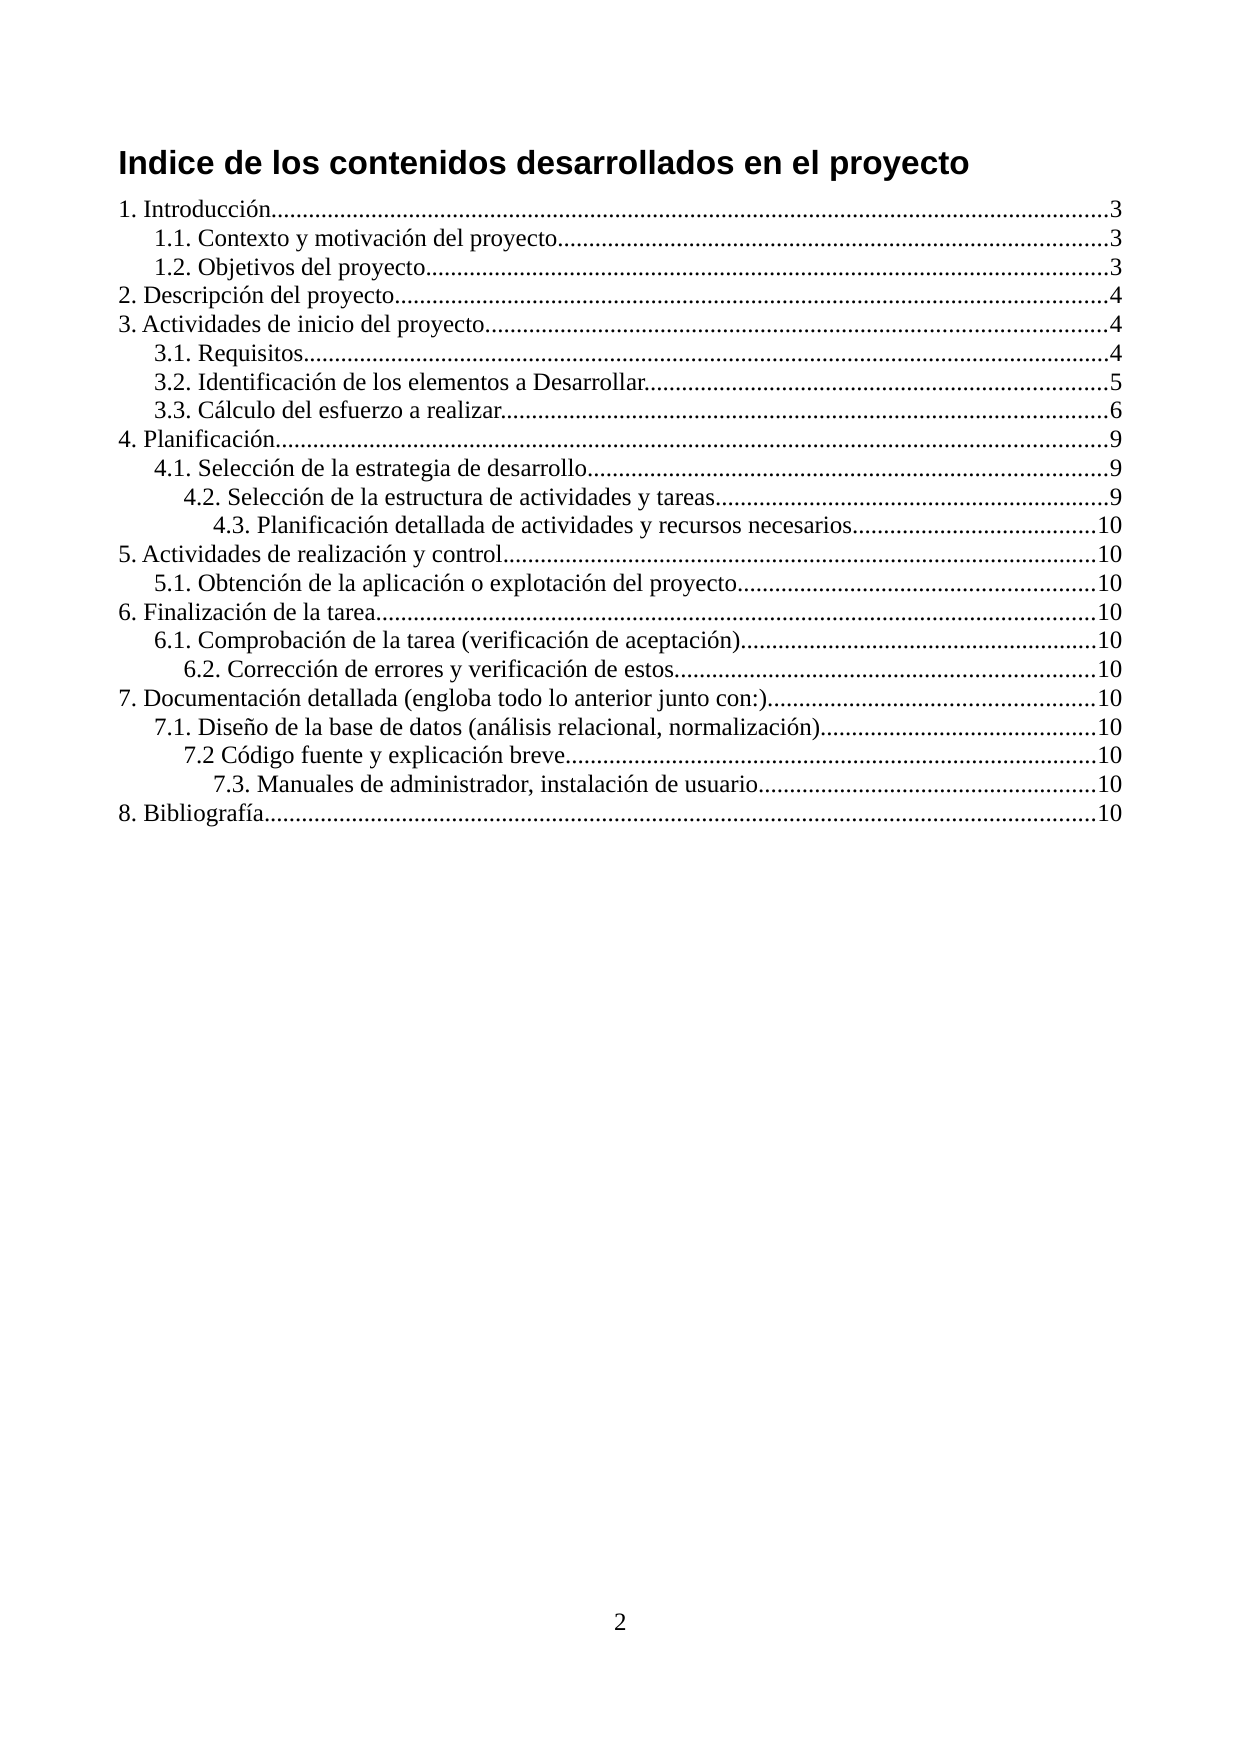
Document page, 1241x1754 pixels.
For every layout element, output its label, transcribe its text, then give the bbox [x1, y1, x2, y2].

text 4. Planificación. 9 [118, 424, 1122, 453]
text 5.1. Obtención de la aplicación o explotación del proyecto. 10 [148, 568, 1122, 597]
text 8. Bibliografía. 10 [118, 798, 1122, 827]
text 3.1. Requisitos. 4 [148, 338, 1122, 367]
text 1. Introducción 3 [118, 194, 1122, 223]
text 4.1. Selección de la estrategia de desarrollo. 9 [148, 453, 1122, 482]
text 7.3. Manuales de administrador, instalación de usuario. 10 [207, 769, 1122, 798]
text 7. Documentación detallada (engloba todo lo anterior junto con:). 10 [118, 683, 1122, 712]
text 7.2 Código fuente y explicación breve. 10 [177, 740, 1122, 769]
text 3.2. Identificación de los elementos a Desarrollar. 5 [148, 367, 1122, 395]
text 5. Actividades de realización y control. 10 [118, 539, 1122, 568]
text 6.2. Corrección de errores y verificación de estos. 10 [177, 654, 1122, 683]
subtitle Indice de los contenidos desarrollados en el proyecto [118, 143, 1122, 182]
text 3. Actividades de inicio del proyecto. 4 [118, 309, 1122, 338]
text 7.1. Diseño de la base de datos (análisis relacional, normalización). 10 [148, 712, 1122, 740]
text 1.2. Objetivos del proyecto. 3 [148, 252, 1122, 280]
text 6.1. Comprobación de la tarea (verificación de aceptación). 10 [148, 625, 1122, 654]
text 1.1. Contexto y motivación del proyecto 3 [148, 223, 1122, 252]
text 4.3. Planificación detallada de actividades y recursos necesarios. 10 [207, 510, 1122, 539]
text 2. Descripción del proyecto. 4 [118, 280, 1122, 309]
text 4.2. Selección de la estructura de actividades y tareas. 9 [177, 482, 1122, 510]
text 3.3. Cálculo del esfuerzo a realizar. 6 [148, 395, 1122, 424]
text 6. Finalización de la tarea. 10 [118, 597, 1122, 625]
